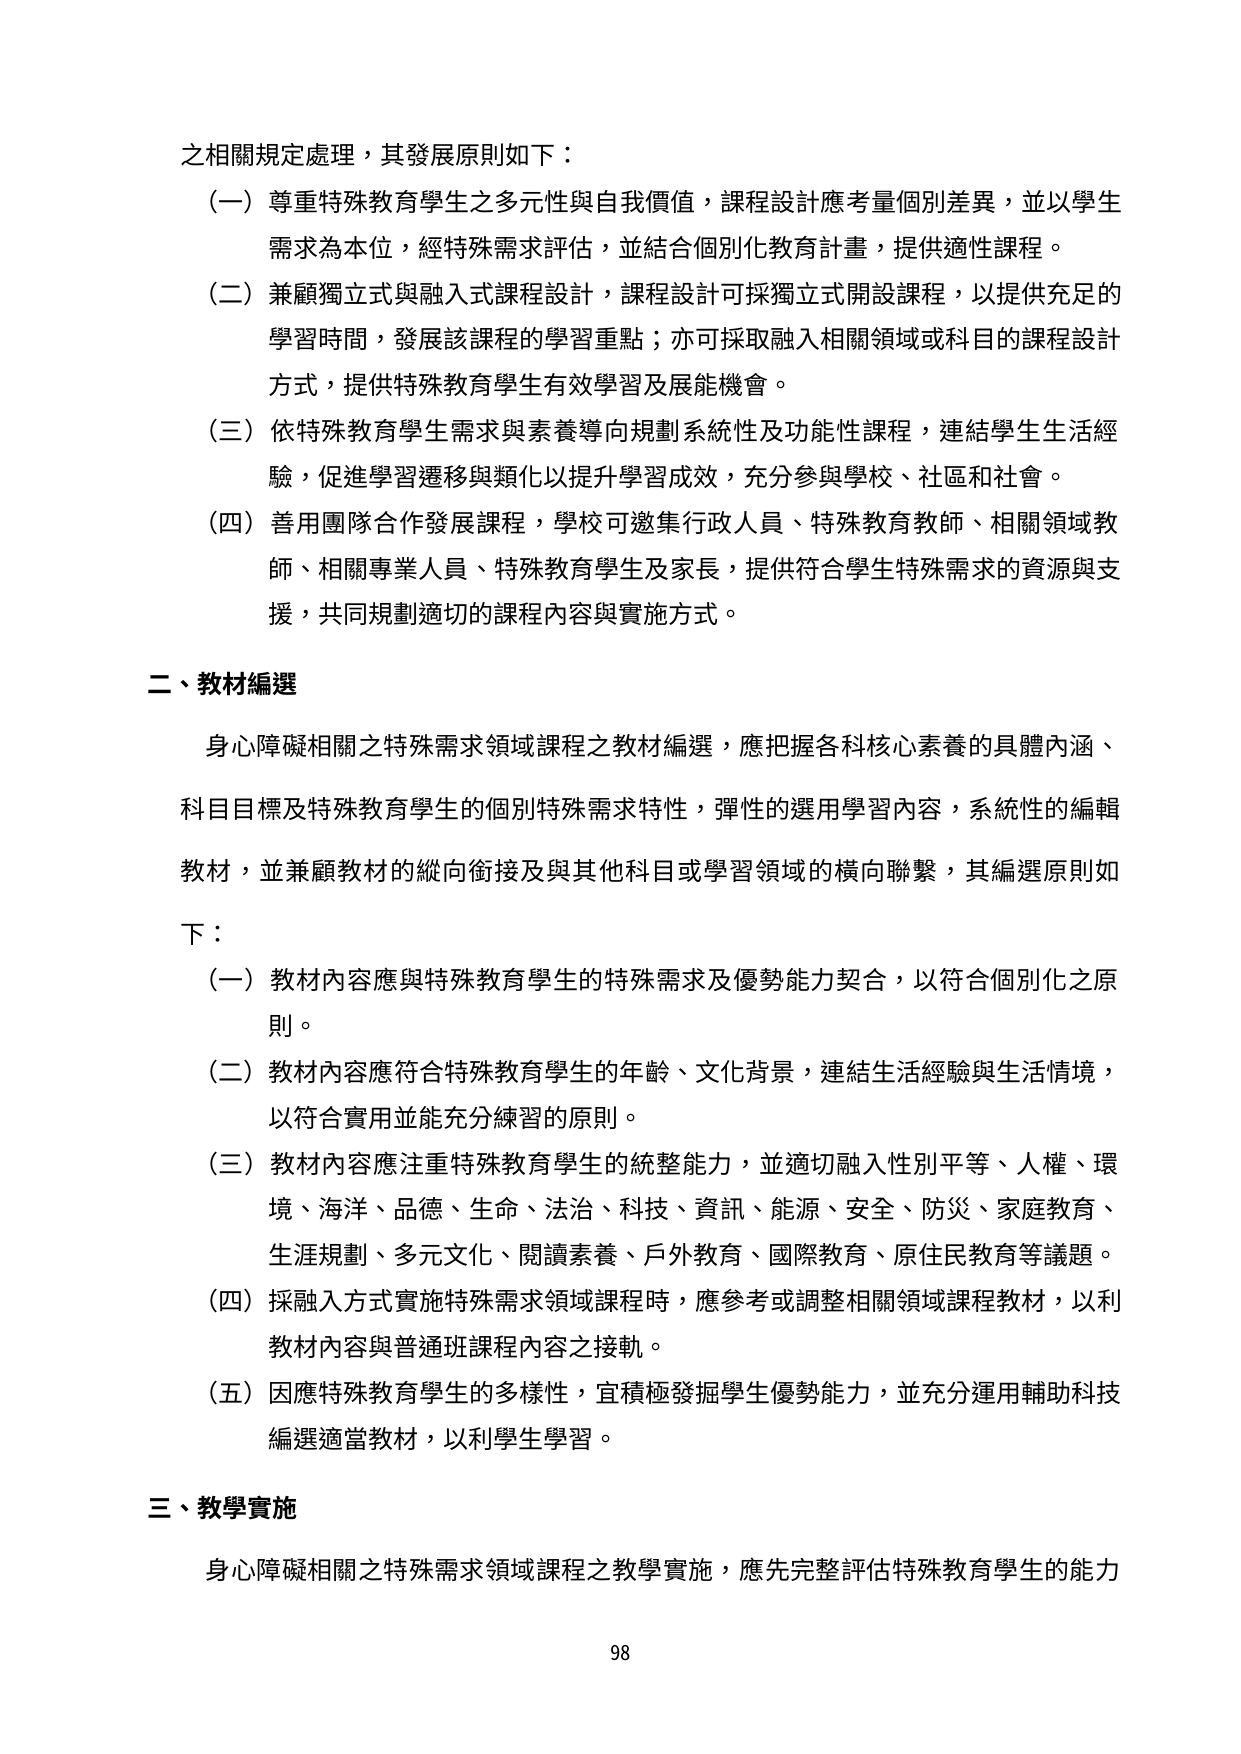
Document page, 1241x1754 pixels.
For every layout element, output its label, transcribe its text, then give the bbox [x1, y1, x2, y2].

text 身心障礙相關之特殊需求領域課程之教學實施，應先完整評估特殊教育學生的能力 [181, 1527, 1122, 1590]
text 身心障礙相關之特殊需求領域課程之教材編選，應把握各科核心素養的具體內涵、科目目標及特殊教育學生的個別特殊需求特性，彈性的選用學習內容，系統性的編輯教材，並兼顧教材的縱向銜接及與其他科目或學習領域的橫向聯繫，其編選原則如下： [181, 703, 1122, 953]
text 三、教學實施 [118, 1465, 1122, 1527]
text （三）依特殊教育學生需求與素養導向規劃系統性及功能性課程，連結學生生活經驗，促進學習遷移與類化以提升學習成效，充分參與學校、社區和社會。 [193, 404, 1122, 496]
text （五）因應特殊教育學生的多樣性，宜積極發掘學生優勢能力，並充分運用輔助科技編選適當教材，以利學生學習。 [193, 1366, 1122, 1457]
text 之相關規定處理，其發展原則如下： [181, 112, 1122, 175]
text （四）善用團隊合作發展課程，學校可邀集行政人員、特殊教育教師、相關領域教師、相關專業人員、特殊教育學生及家長，提供符合學生特殊需求的資源與支援，共同規劃適切的課程內容與實施方式。 [193, 496, 1122, 633]
text （四）採融入方式實施特殊需求領域課程時，應參考或調整相關領域課程教材，以利教材內容與普通班課程內容之接軌。 [193, 1274, 1122, 1366]
text （二）教材內容應符合特殊教育學生的年齡、文化背景，連結生活經驗與生活情境，以符合實用並能充分練習的原則。 [193, 1045, 1122, 1136]
text （一）教材內容應與特殊教育學生的特殊需求及優勢能力契合，以符合個別化之原則。 [193, 953, 1122, 1045]
text （一）尊重特殊教育學生之多元性與自我價值，課程設計應考量個別差異，並以學生需求為本位，經特殊需求評估，並結合個別化教育計畫，提供適性課程。 [193, 175, 1122, 266]
text 二、教材編選 [118, 641, 1122, 703]
text （三）教材內容應注重特殊教育學生的統整能力，並適切融入性別平等、人權、環境、海洋、品德、生命、法治、科技、資訊、能源、安全、防災、家庭教育、生涯規劃、多元文化、閱讀素養、戶外教育、國際教育、原住民教育等議題。 [193, 1136, 1122, 1274]
text （二）兼顧獨立式與融入式課程設計，課程設計可採獨立式開設課程，以提供充足的學習時間，發展該課程的學習重點；亦可採取融入相關領域或科目的課程設計方式，提供特殊教育學生有效學習及展能機會。 [193, 266, 1122, 404]
